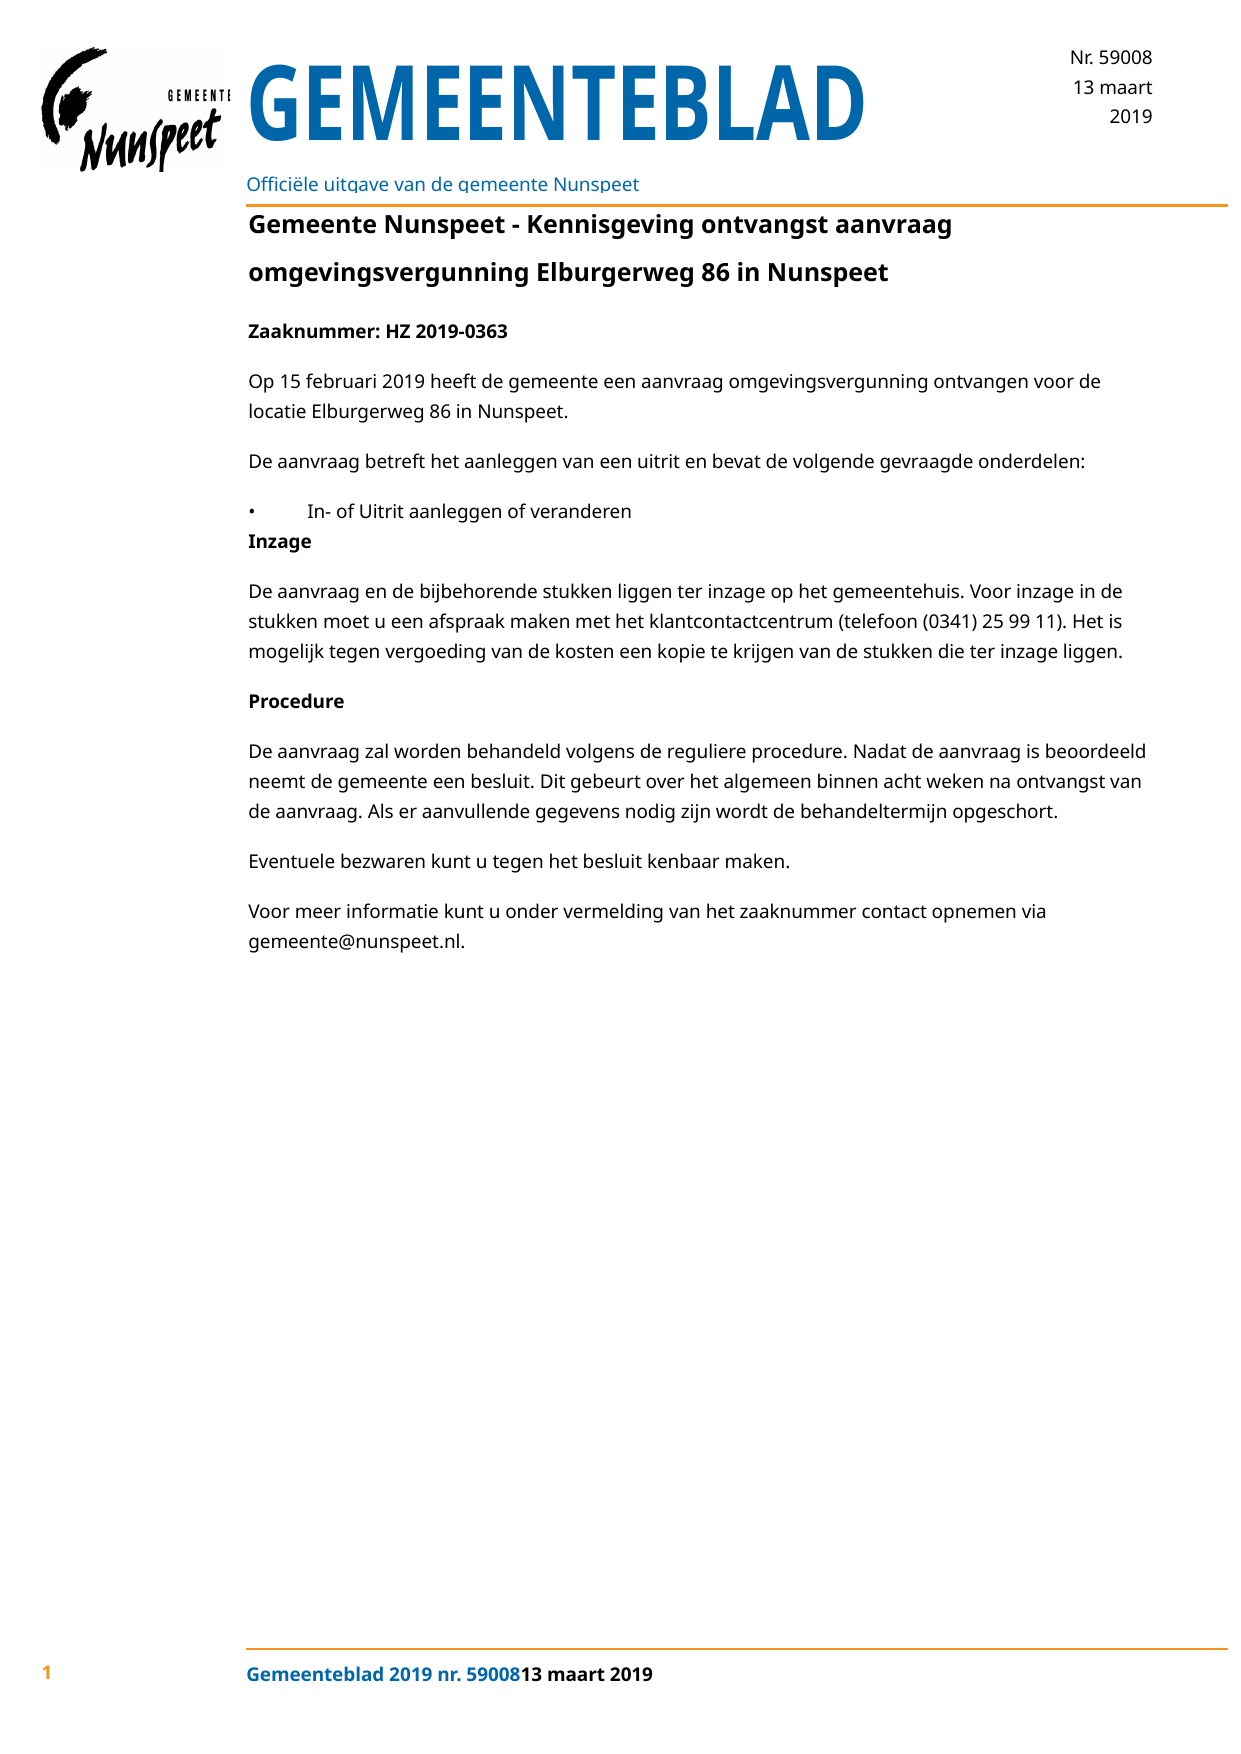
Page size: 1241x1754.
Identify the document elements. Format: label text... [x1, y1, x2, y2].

text De aanvraag en de bijbehorende stukken liggen ter inzage op het gemeentehuis. Voor inzage in de stukken moet u een afspraak maken met het klantcontactcentrum (telefoon (0341) 25 99 11). Het is mogelijk tegen vergoeding van de kosten een kopie te krijgen van de stukken die ter inzage liggen. [248, 579, 1152, 664]
picture [41, 47, 231, 172]
text Voor meer informatie kunt u onder vermelding van het zaaknummer contact opnemen via gemeente@nunspeet.nl. [248, 899, 1152, 954]
text Gemeente Nunspeet - Kennisgeving ontvangst aanvraag omgevingsvergunning Elburgerweg 86 in Nunspeet [248, 207, 1152, 288]
text De aanvraag zal worden behandeld volgens de reguliere procedure. Nadat de aanvraag is beoordeeld neemt de gemeente een besluit. Dit gebeurt over het algemeen binnen acht weken na ontvangst van de aanvraag. Als er aanvullende gegevens nodig zijn wordt de behandeltermijn opgeschort. [248, 739, 1152, 824]
text Inzage [248, 528, 1152, 554]
text Op 15 februari 2019 heeft de gemeente een aanvraag omgevingsvergunning ontvangen voor de locatie Elburgerweg 86 in Nunspeet. [248, 368, 1152, 424]
list In- of Uitrit aanleggen of veranderen [248, 499, 1152, 524]
text Zaaknummer: HZ 2019-0363 [248, 318, 1152, 344]
text Eventuele bezwaren kunt u tegen het besluit kenbaar maken. [248, 848, 1152, 874]
text Procedure [248, 688, 1152, 714]
text De aanvraag betreft het aanleggen van een uitrit en bevat de volgende gevraagde onderdelen: [248, 448, 1152, 474]
